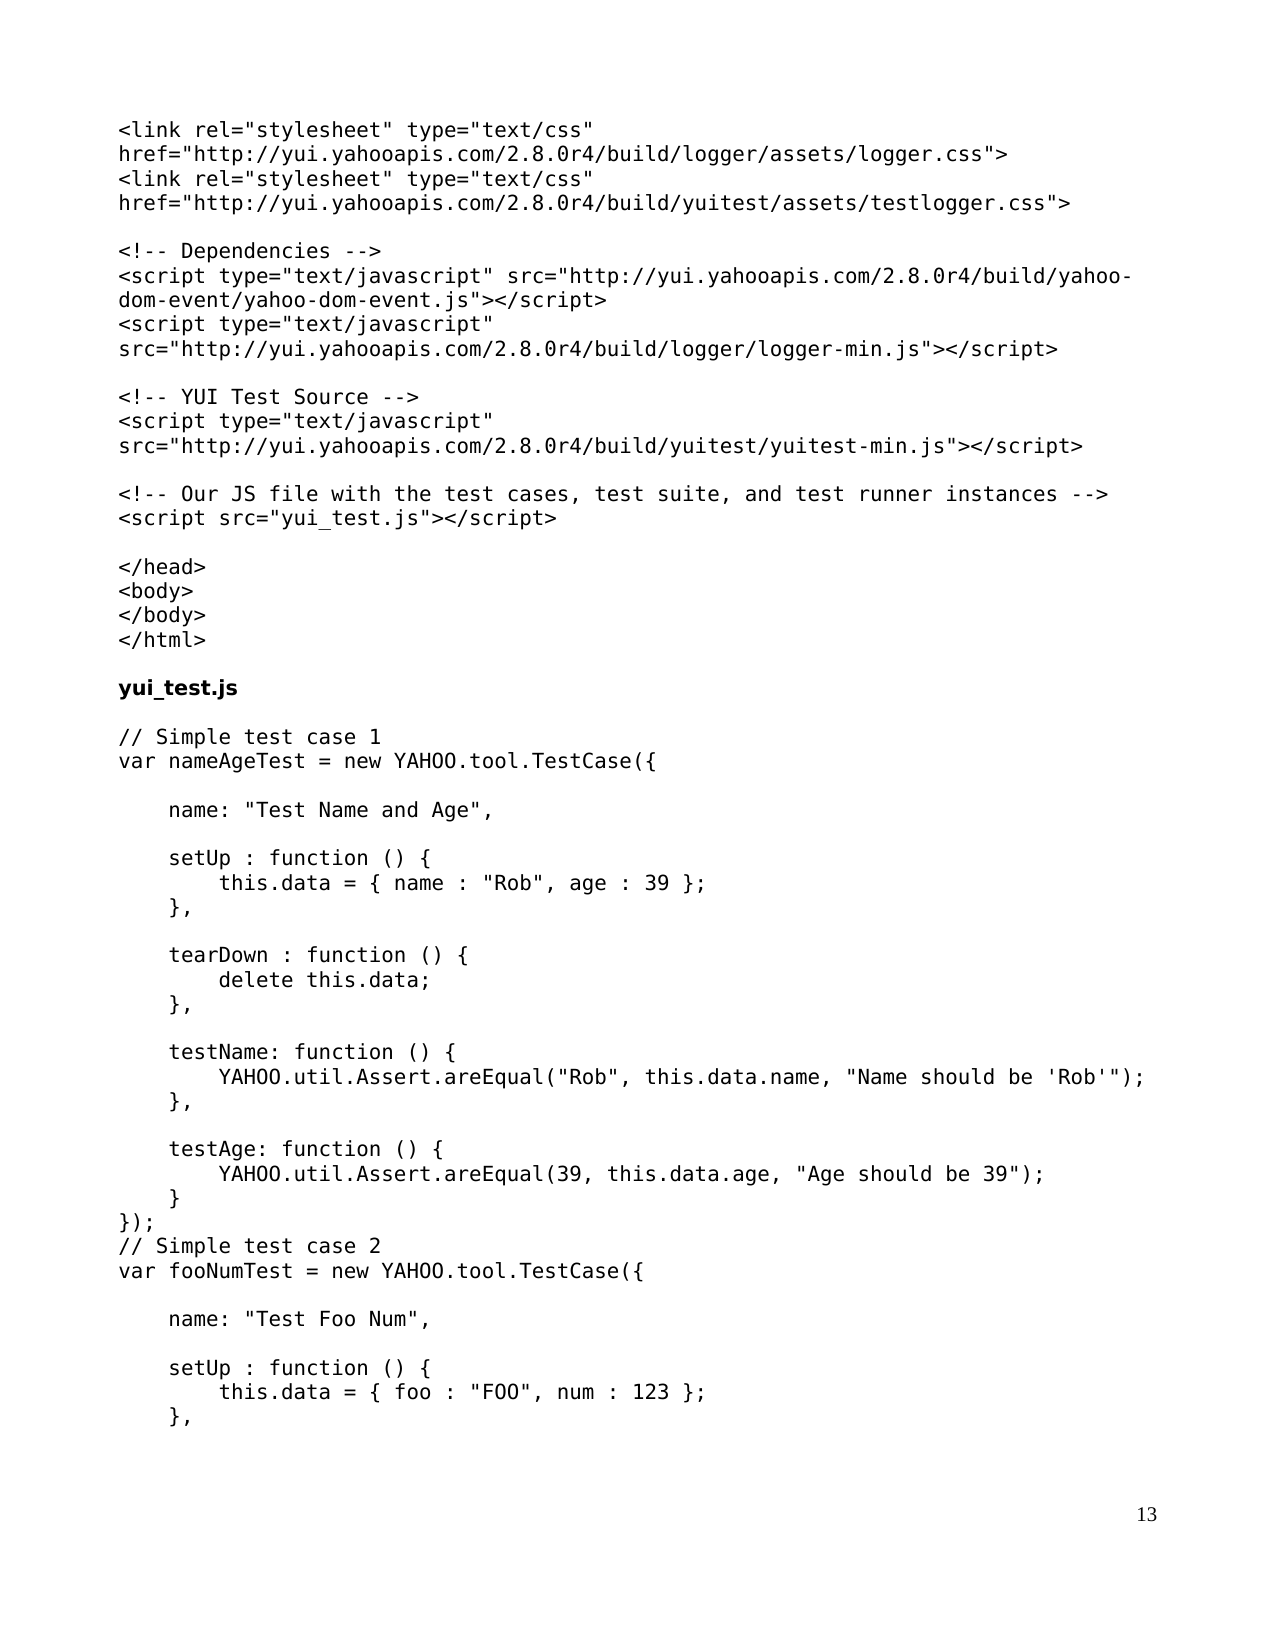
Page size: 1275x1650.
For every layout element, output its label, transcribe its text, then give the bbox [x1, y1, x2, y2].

text <script type="text/javascript" src="http://yui.yahooapis.com/2.8.0r4/build/logger/logger-min.js"></script> [118, 312, 1157, 361]
text </head> [118, 555, 1157, 579]
text // Simple test case 1 [118, 725, 1157, 749]
text YAHOO.util.Assert.areEqual("Rob", this.data.name, "Name should be 'Rob'"); [118, 1065, 1157, 1089]
text delete this.data; [118, 968, 1157, 992]
text <!-- Dependencies --> [118, 239, 1157, 264]
text name: "Test Name and Age", [118, 798, 1157, 822]
text <!-- Our JS file with the test cases, test suite, and test runner instances --> [118, 482, 1157, 506]
text this.data = { name : "Rob", age : 39 }; [118, 871, 1157, 895]
text }, [118, 1404, 1157, 1429]
text setUp : function () { [118, 1356, 1157, 1380]
text this.data = { foo : "FOO", num : 123 }; [118, 1380, 1157, 1404]
text <link rel="stylesheet" type="text/css" href="http://yui.yahooapis.com/2.8.0r4/build/logger/assets/logger.css"> [118, 118, 1157, 167]
text <!-- YUI Test Source --> [118, 385, 1157, 409]
text <script type="text/javascript" src="http://yui.yahooapis.com/2.8.0r4/build/yuitest/yuitest-min.js"></script> [118, 409, 1157, 458]
text var nameAgeTest = new YAHOO.tool.TestCase({ [118, 749, 1157, 773]
text yui_test.js [118, 676, 1157, 701]
text YAHOO.util.Assert.areEqual(39, this.data.age, "Age should be 39"); [118, 1162, 1157, 1186]
text // Simple test case 2 [118, 1234, 1157, 1259]
text <body> [118, 579, 1157, 603]
text <link rel="stylesheet" type="text/css" href="http://yui.yahooapis.com/2.8.0r4/build/yuitest/assets/testlogger.css"> [118, 167, 1157, 215]
text }); [118, 1210, 1157, 1234]
text <script type="text/javascript" src="http://yui.yahooapis.com/2.8.0r4/build/yahoo-dom-event/yahoo-dom-event.js"></script> [118, 264, 1157, 312]
text <script src="yui_test.js"></script> [118, 506, 1157, 531]
text }, [118, 895, 1157, 919]
text var fooNumTest = new YAHOO.tool.TestCase({ [118, 1259, 1157, 1283]
text </body> [118, 603, 1157, 628]
text testAge: function () { [118, 1137, 1157, 1162]
text name: "Test Foo Num", [118, 1307, 1157, 1332]
text tearDown : function () { [118, 943, 1157, 968]
text }, [118, 1089, 1157, 1113]
text } [118, 1186, 1157, 1210]
text testName: function () { [118, 1040, 1157, 1065]
text }, [118, 992, 1157, 1016]
text setUp : function () { [118, 846, 1157, 871]
text </html> [118, 628, 1157, 652]
